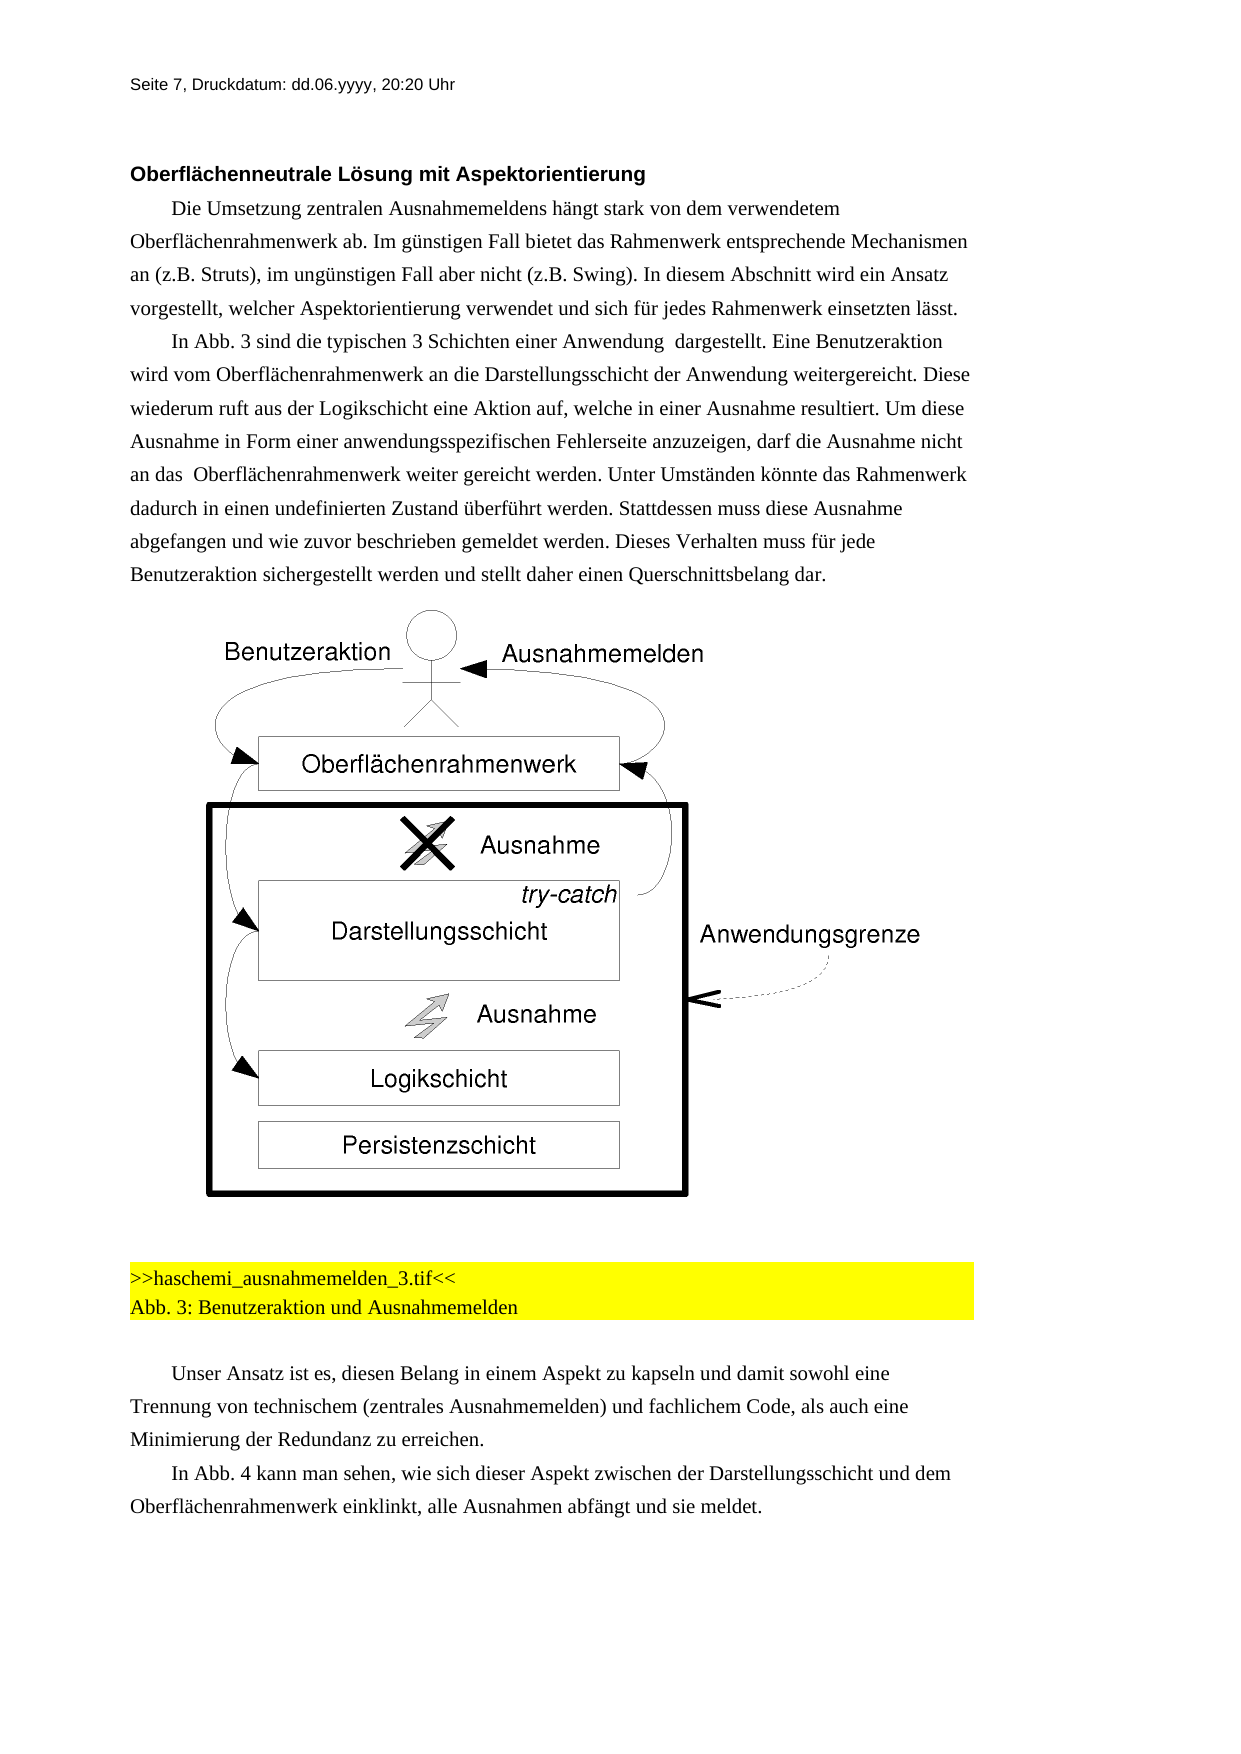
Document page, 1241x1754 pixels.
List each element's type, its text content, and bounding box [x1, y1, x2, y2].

text In Abb. 3 sind die typischen 3 Schichten einer Anwendung dargestellt. Eine Benutzeraktion wird vom Oberflächenrahmenwerk an die Darstellungsschicht der Anwendung weitergereicht. Diese wiederum ruft aus der Logikschicht eine Aktion auf, welche in einer Ausnahme resultiert. Um diese Ausnahme in Form einer anwendungsspezifischen Fehlerseite anzuzeigen, darf die Ausnahme nicht an das Oberflächenrahmenwerk weiter gereicht werden. Unter Umständen könnte das Rahmenwerk dadurch in einen undefinierten Zustand überführt werden. Stattdessen muss diese Ausnahme abgefangen und wie zuvor beschrieben gemeldet werden. Dieses Verhalten muss für jede Benutzeraktion sichergestellt werden und stellt daher einen Querschnittsbelang dar. [130, 322, 974, 588]
text Die Umsetzung zentralen Ausnahmemeldens hängt stark von dem verwendetem Oberflächenrahmenwerk ab. Im günstigen Fall bietet das Rahmenwerk entsprechende Mechanismen an (z.B. Struts), im ungünstigen Fall aber nicht (z.B. Swing). In diesem Abschnitt wird ein Ansatz vorgestellt, welcher Aspektorientierung verwendet und sich für jedes Rahmenwerk einsetzten lässt. [130, 188, 974, 322]
picture [175, 588, 929, 1229]
text Abb. 3: Benutzeraktion und Ausnahmemelden [130, 1291, 974, 1320]
text Oberflächenneutrale Lösung mit Aspektorientierung [130, 155, 974, 188]
text In Abb. 4 kann man sehen, wie sich dieser Aspekt zwischen der Darstellungsschicht und dem Oberflächenrahmenwerk einklinkt, alle Ausnahmen abfängt und sie meldet. [130, 1453, 974, 1520]
text Unser Ansatz ist es, diesen Belang in einem Aspekt zu kapseln und damit sowohl eine Trennung von technischem (zentrales Ausnahmemelden) und fachlichem Code, als auch eine Minimierung der Redundanz zu erreichen. [130, 1353, 974, 1453]
text >>haschemi_ausnahmemelden_3.tif<< [130, 1262, 974, 1291]
